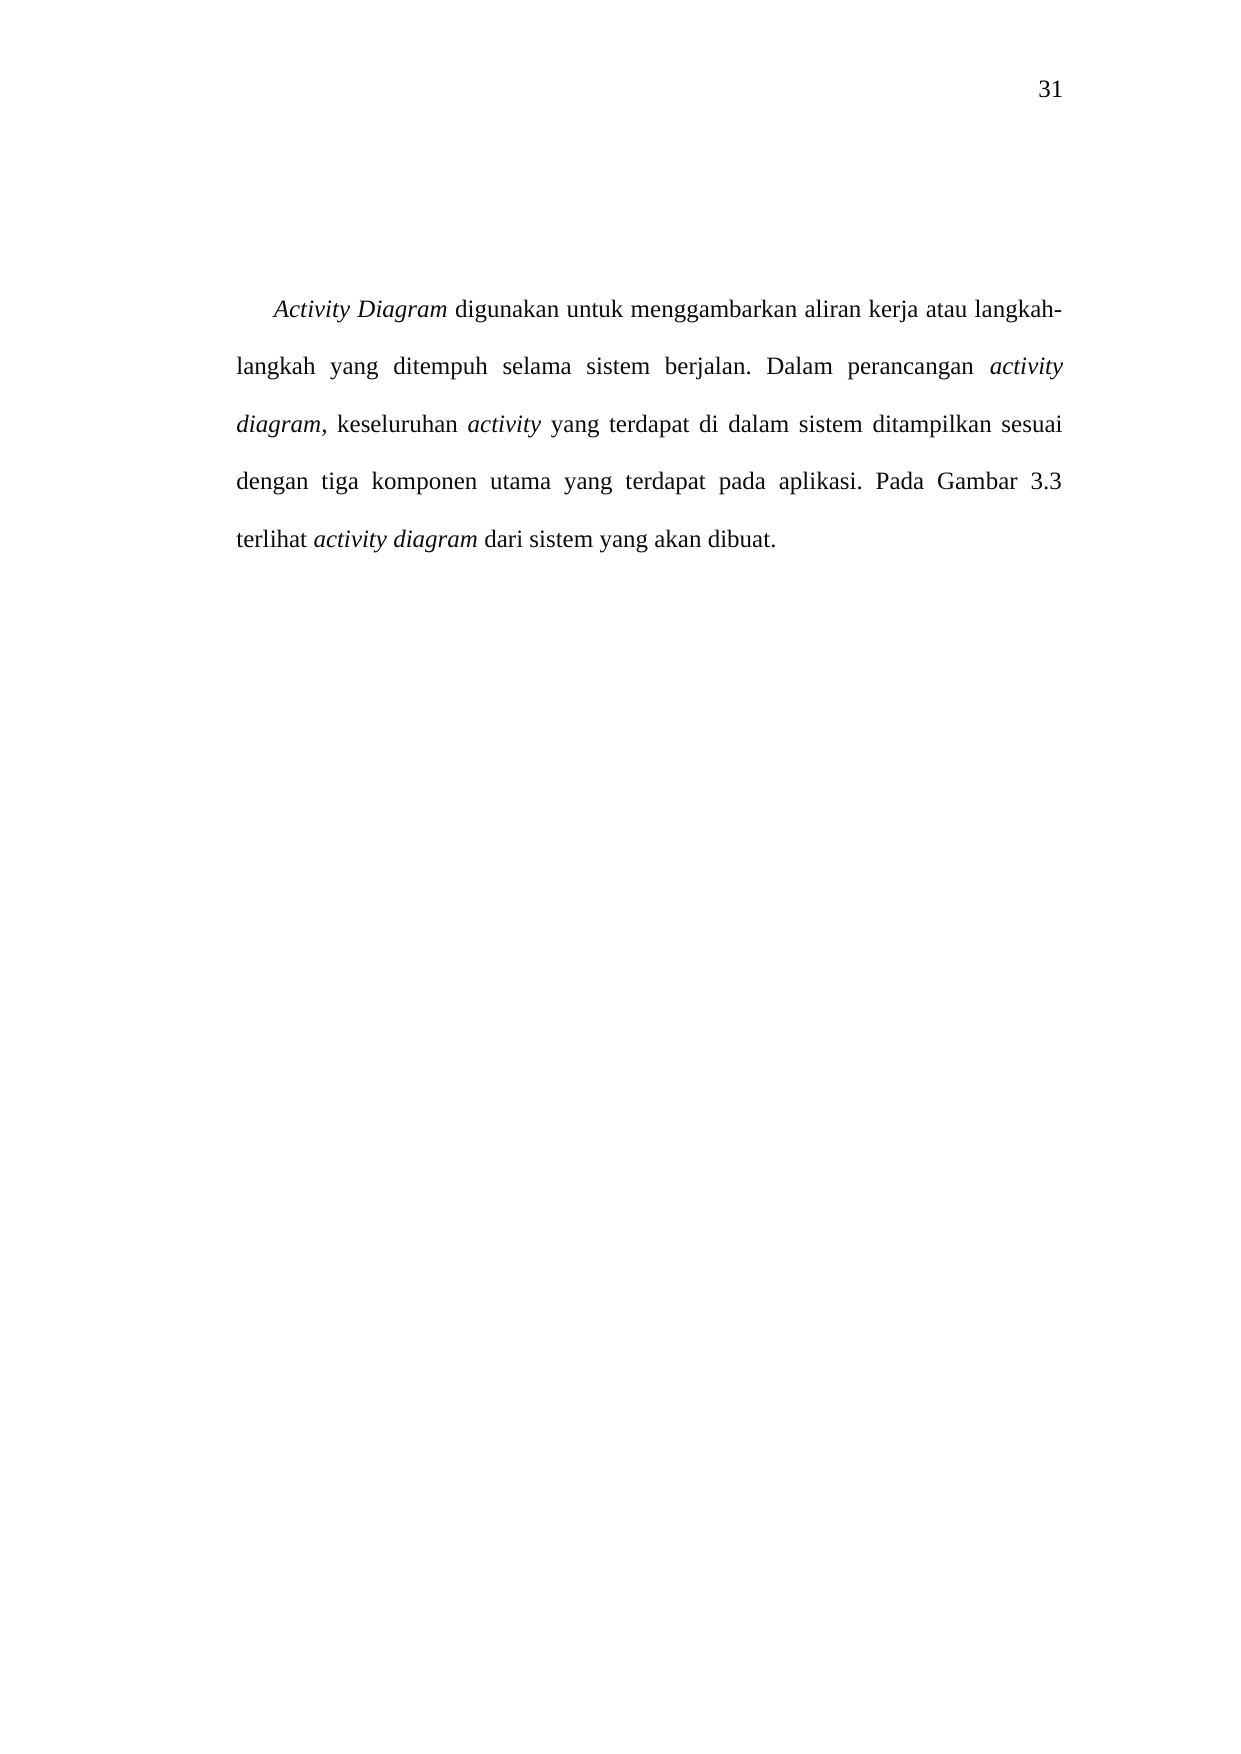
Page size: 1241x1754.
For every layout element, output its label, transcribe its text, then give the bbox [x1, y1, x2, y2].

text Activity Diagram digunakan untuk menggambarkan aliran kerja atau langkah-langkah yang ditempuh selama sistem berjalan. Dalam perancangan activity diagram, keseluruhan activity yang terdapat di dalam sistem ditampilkan sesuai dengan tiga komponen utama yang terdapat pada aplikasi. Pada Gambar 3.3 terlihat activity diagram dari sistem yang akan dibuat. [236, 294, 1063, 552]
